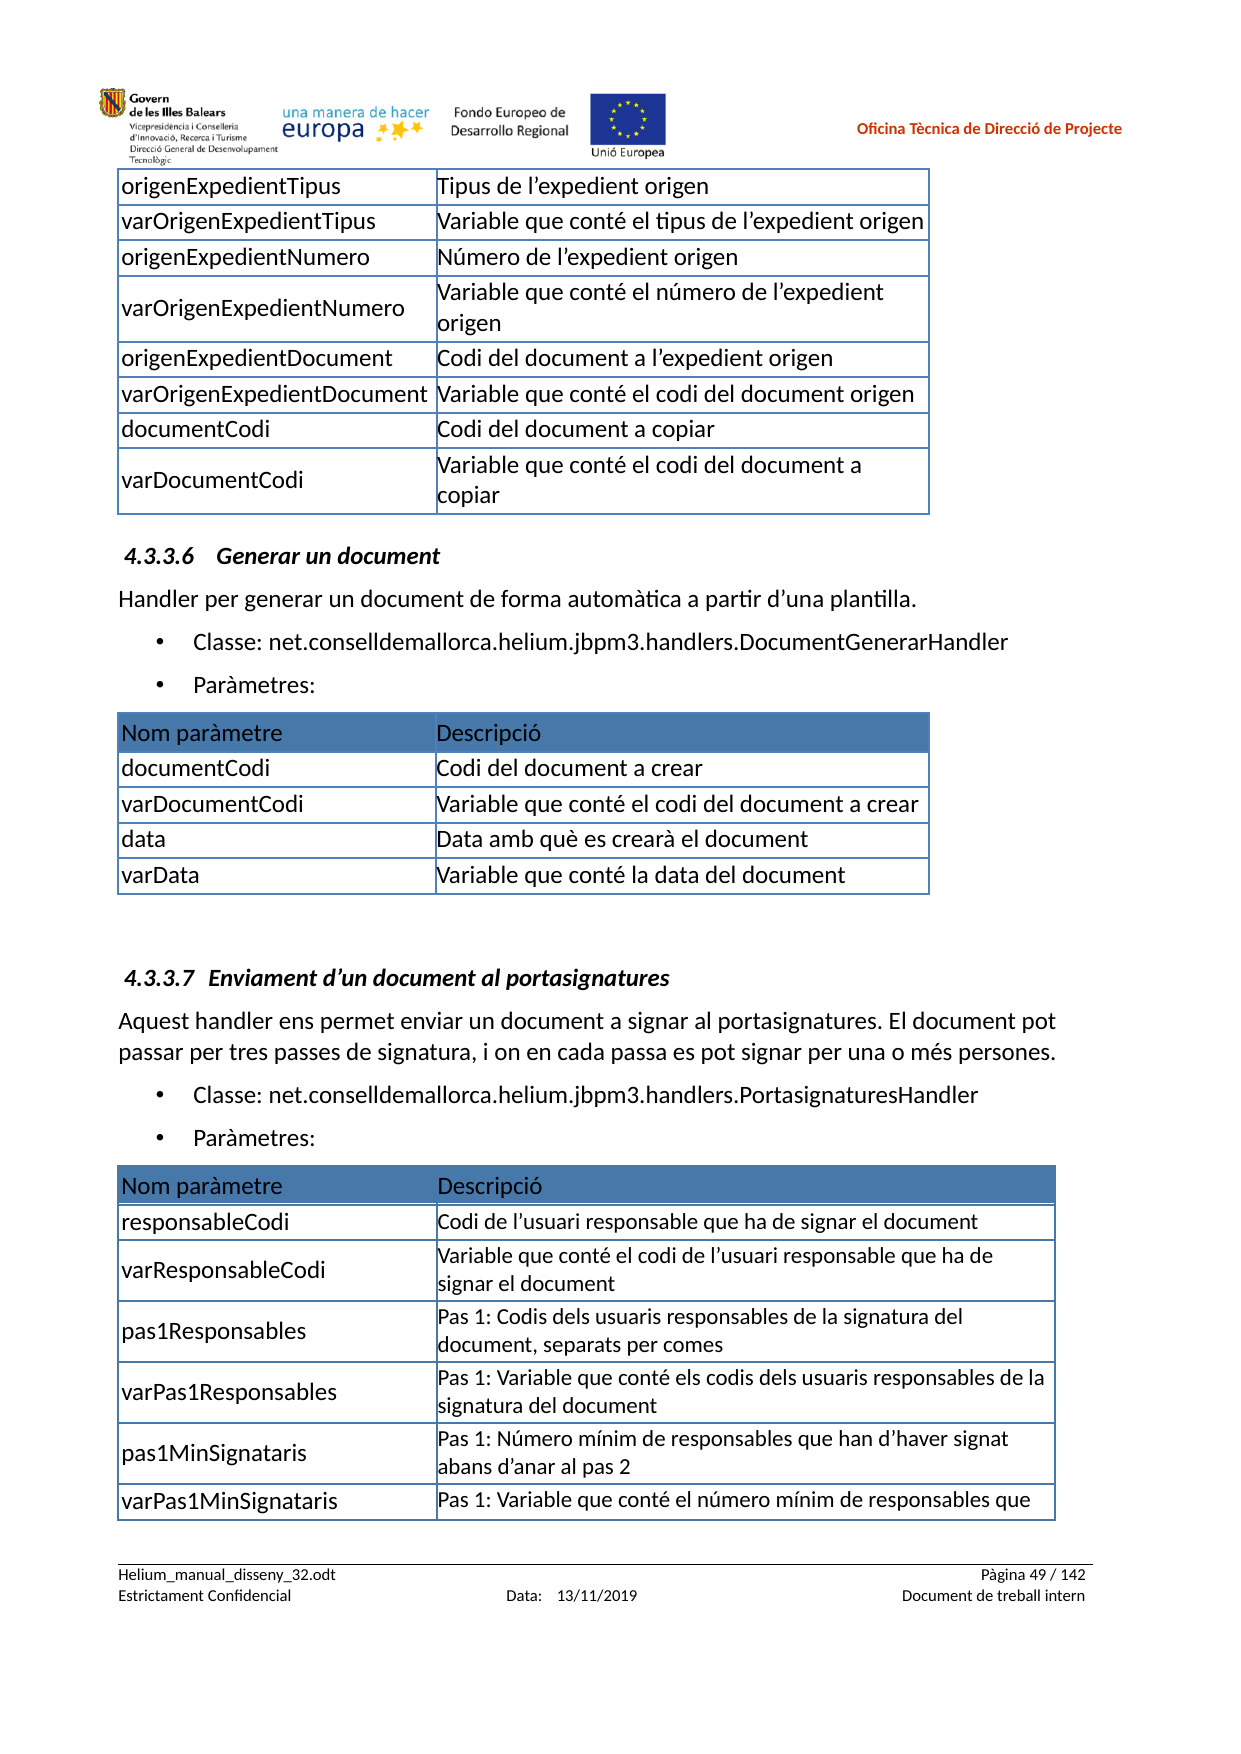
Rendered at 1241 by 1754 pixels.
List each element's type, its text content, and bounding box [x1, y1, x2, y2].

table_cell Número de l’expedient origen [438, 241, 928, 274]
text Aquest handler ens permet enviar un document a signar al portasignatures. El document pot passar per tres passes de signatura, i on en cada passa es pot signar per una o més persones. [118, 1006, 1122, 1067]
table_cell Variable que conté el codi de l’usuari responsable que ha de signar el document [438, 1241, 1054, 1300]
table_cell data [119, 824, 435, 857]
table_cell varDocumentCodi [119, 449, 436, 513]
table_cell origenExpedientNumero [119, 241, 436, 274]
table_cell Pas 1: Codis dels usuaris responsables de la signatura del document, separats per comes [438, 1302, 1054, 1361]
table_cell Codi del document a copiar [438, 414, 928, 447]
list Paràmetres: [156, 1122, 1122, 1153]
table_cell responsableCodi [119, 1206, 436, 1239]
table_cell Variable que conté la data del document [437, 859, 928, 893]
table_cell Pas 1: Variable que conté el número mínim de responsables que [438, 1485, 1054, 1519]
list Classe: net.conselldemallorca.helium.jbpm3.handlers.DocumentGenerarHandler [156, 626, 1122, 657]
table_header Descripció [437, 714, 928, 751]
table_cell Variable que conté el tipus de l’expedient origen [438, 206, 928, 239]
table_cell origenExpedientDocument [119, 343, 436, 376]
subtitle Generar un document [118, 540, 1122, 571]
table_cell Variable que conté el codi del document origen [438, 378, 928, 412]
table_cell varOrigenExpedientNumero [119, 277, 436, 341]
table_cell varDocumentCodi [119, 788, 435, 822]
table_header Descripció [438, 1167, 1054, 1203]
table_header Nom paràmetre [119, 1167, 436, 1203]
table_cell varResponsableCodi [119, 1241, 436, 1300]
table_cell Data amb què es crearà el document [437, 824, 928, 857]
picture [99, 87, 668, 166]
table_cell documentCodi [119, 414, 436, 447]
table_cell documentCodi [119, 753, 435, 786]
list Classe: net.conselldemallorca.helium.jbpm3.handlers.PortasignaturesHandler [156, 1079, 1122, 1109]
table_cell Pas 1: Variable que conté els codis dels usuaris responsables de la signatura del document [438, 1363, 1054, 1422]
table_cell Tipus de l’expedient origen [438, 170, 928, 203]
subtitle Enviament d’un document al portasignatures [118, 963, 1122, 993]
table_header Nom paràmetre [119, 714, 435, 751]
list Paràmetres: [156, 669, 1122, 699]
table_cell varPas1MinSignataris [119, 1485, 436, 1519]
table_cell Variable que conté el número de l’expedient origen [438, 277, 928, 341]
table_cell pas1MinSignataris [119, 1424, 436, 1483]
table_cell varOrigenExpedientTipus [119, 206, 436, 239]
table_cell varOrigenExpedientDocument [119, 378, 436, 412]
table_cell origenExpedientTipus [119, 170, 436, 203]
table_cell Variable que conté el codi del document a crear [437, 788, 928, 822]
table_cell pas1Responsables [119, 1302, 436, 1361]
table_cell Codi de l’usuari responsable que ha de signar el document [438, 1206, 1054, 1239]
table_cell Variable que conté el codi del document a copiar [438, 449, 928, 513]
table_cell Codi del document a crear [437, 753, 928, 786]
table_cell varData [119, 859, 435, 893]
table_cell Codi del document a l’expedient origen [438, 343, 928, 376]
table_cell Pas 1: Número mínim de responsables que han d’haver signat abans d’anar al pas 2 [438, 1424, 1054, 1483]
text Handler per generar un document de forma automàtica a partir d’una plantilla. [118, 583, 1122, 613]
table_cell varPas1Responsables [119, 1363, 436, 1422]
